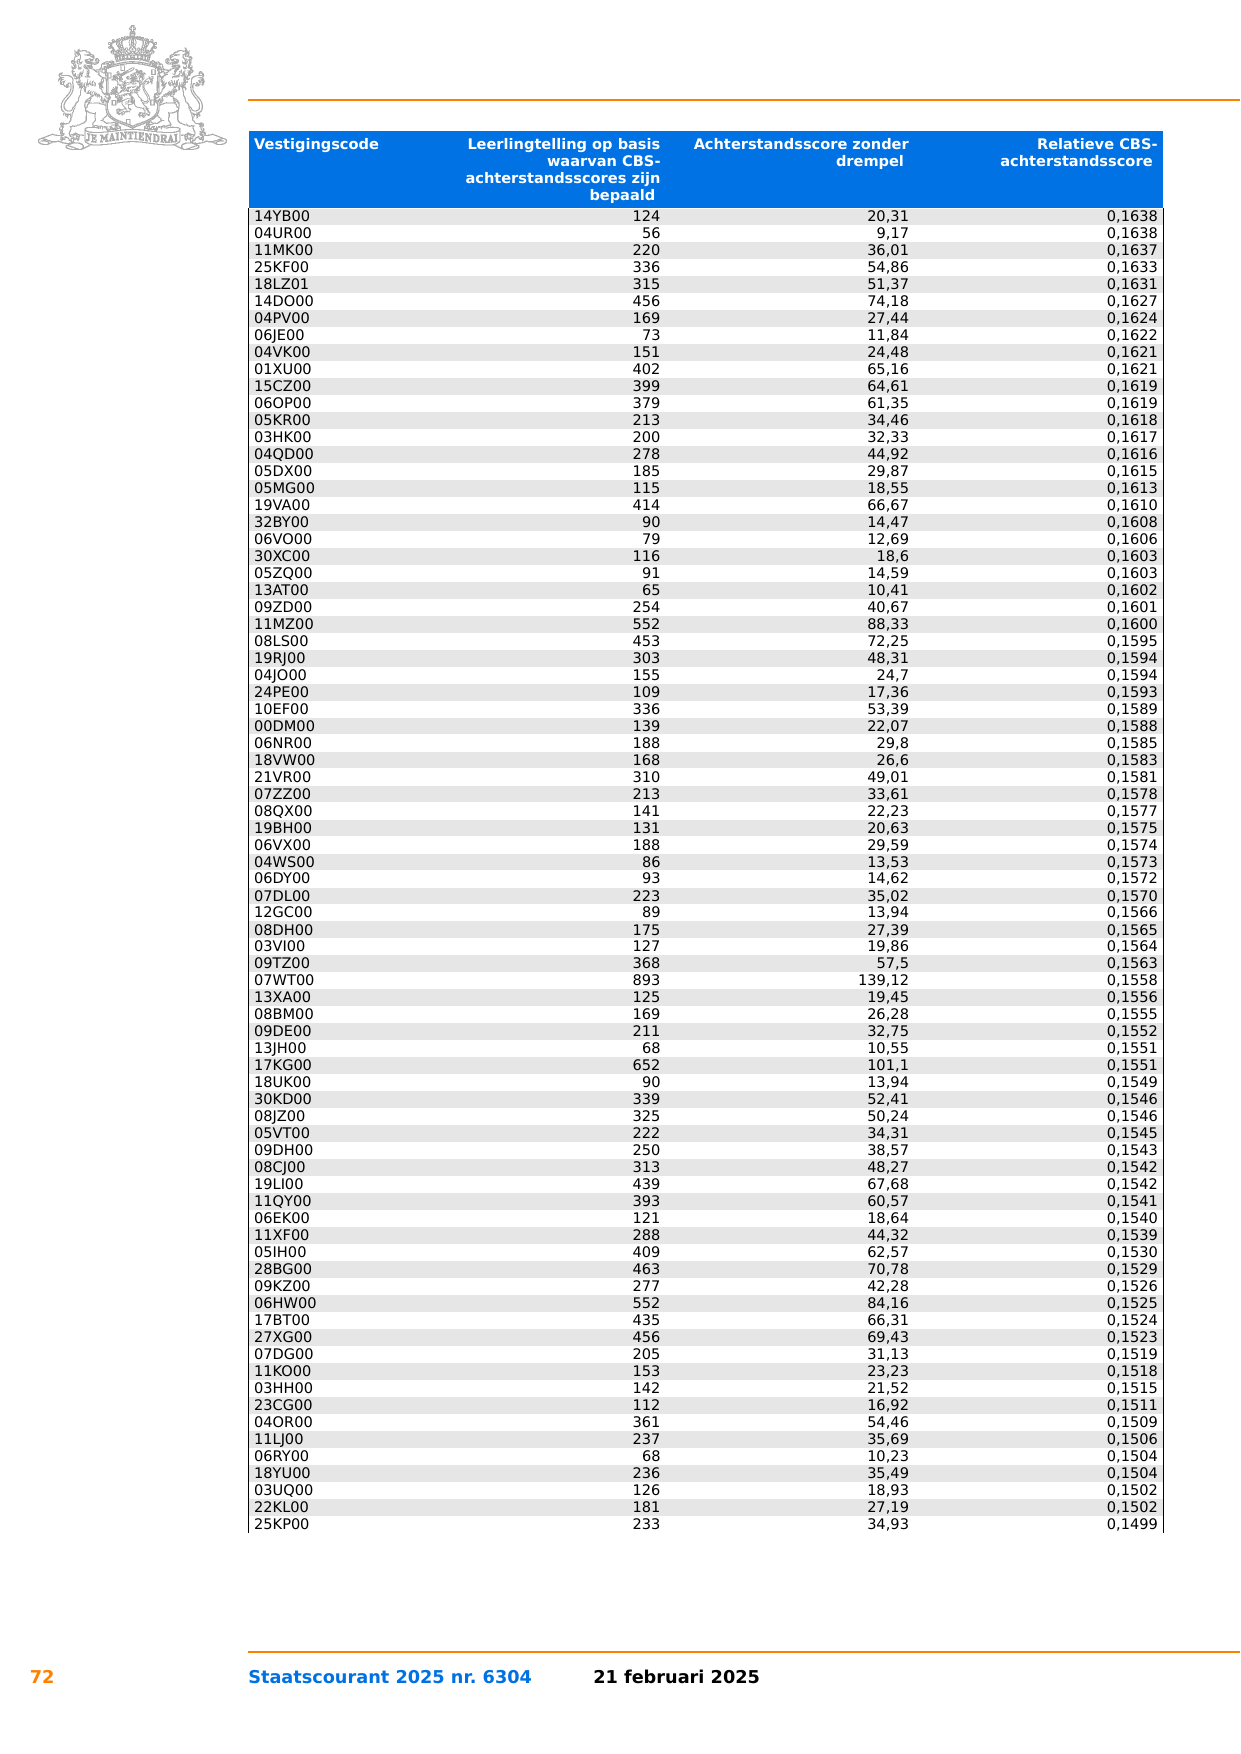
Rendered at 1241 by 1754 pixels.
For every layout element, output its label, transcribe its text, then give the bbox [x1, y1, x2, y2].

table_cell 79 [418, 531, 666, 548]
table_cell 34,93 [666, 1516, 915, 1533]
table_cell 236 [418, 1465, 666, 1482]
table_cell 04OR00 [249, 1414, 417, 1431]
table_cell 28BG00 [249, 1261, 417, 1278]
table_cell 61,35 [666, 395, 915, 412]
table_cell 31,13 [666, 1346, 915, 1363]
table_cell 04QD00 [249, 446, 417, 463]
table_cell 0,1545 [915, 1125, 1163, 1142]
table_cell 336 [418, 259, 666, 276]
table_header Vestigingscode [249, 131, 417, 208]
table_cell 213 [418, 412, 666, 429]
table_cell 22KL00 [249, 1499, 417, 1516]
table_cell 188 [418, 735, 666, 752]
table_cell 04VK00 [249, 344, 417, 361]
table_cell 0,1558 [915, 972, 1163, 989]
table_cell 09KZ00 [249, 1278, 417, 1295]
table_cell 26,28 [666, 1006, 915, 1023]
table_cell 88,33 [666, 616, 915, 633]
table_cell 11MK00 [249, 242, 417, 259]
table_cell 30XC00 [249, 548, 417, 565]
table_cell 27,39 [666, 921, 915, 938]
table_cell 19VA00 [249, 497, 417, 514]
table_cell 0,1518 [915, 1363, 1163, 1380]
table_cell 0,1618 [915, 412, 1163, 429]
table_cell 0,1581 [915, 769, 1163, 786]
table_cell 06JE00 [249, 327, 417, 344]
table_cell 04UR00 [249, 225, 417, 242]
table_cell 127 [418, 938, 666, 955]
table_cell 56 [418, 225, 666, 242]
table_cell 51,37 [666, 276, 915, 293]
table_cell 42,28 [666, 1278, 915, 1295]
table_cell 11QY00 [249, 1193, 417, 1210]
table_cell 10EF00 [249, 701, 417, 718]
table_cell 03VI00 [249, 938, 417, 955]
table_cell 36,01 [666, 242, 915, 259]
table_cell 0,1551 [915, 1040, 1163, 1057]
table_cell 0,1594 [915, 667, 1163, 684]
table_cell 0,1621 [915, 361, 1163, 378]
table_cell 69,43 [666, 1329, 915, 1346]
table_cell 399 [418, 378, 666, 395]
table_cell 0,1577 [915, 803, 1163, 819]
table_cell 115 [418, 480, 666, 497]
table_cell 0,1613 [915, 480, 1163, 497]
table_cell 08QX00 [249, 803, 417, 819]
table_cell 06VX00 [249, 836, 417, 853]
table_cell 112 [418, 1397, 666, 1414]
table_cell 0,1627 [915, 293, 1163, 310]
table_cell 141 [418, 803, 666, 819]
table_cell 25KP00 [249, 1516, 417, 1533]
table_cell 223 [418, 888, 666, 904]
table_cell 09ZD00 [249, 599, 417, 616]
table_cell 0,1542 [915, 1159, 1163, 1176]
table_cell 20,31 [666, 209, 915, 225]
table_cell 53,39 [666, 701, 915, 718]
table_cell 06OP00 [249, 395, 417, 412]
table_cell 29,8 [666, 735, 915, 752]
table_cell 0,1504 [915, 1448, 1163, 1465]
table_cell 26,6 [666, 752, 915, 768]
table_cell 277 [418, 1278, 666, 1295]
table_cell 18VW00 [249, 752, 417, 768]
table_cell 05VT00 [249, 1125, 417, 1142]
table_cell 456 [418, 1329, 666, 1346]
table_cell 35,02 [666, 888, 915, 904]
table_cell 32,33 [666, 429, 915, 446]
table_cell 13AT00 [249, 582, 417, 599]
table_cell 13,53 [666, 854, 915, 870]
table_cell 27,44 [666, 310, 915, 327]
table_cell 05MG00 [249, 480, 417, 497]
table_cell 11KO00 [249, 1363, 417, 1380]
table_cell 0,1555 [915, 1006, 1163, 1023]
table_cell 70,78 [666, 1261, 915, 1278]
table_cell 139,12 [666, 972, 915, 989]
table_cell 0,1603 [915, 548, 1163, 565]
table_cell 32,75 [666, 1023, 915, 1040]
table_cell 48,31 [666, 650, 915, 667]
table_cell 155 [418, 667, 666, 684]
table_cell 86 [418, 854, 666, 870]
table_cell 14,59 [666, 565, 915, 582]
table_cell 414 [418, 497, 666, 514]
table_cell 101,1 [666, 1057, 915, 1074]
table_header Leerlingtelling op basis waarvan CBS-achterstandsscores zijn bepaald [418, 131, 666, 208]
table_cell 32BY00 [249, 514, 417, 531]
table_cell 0,1606 [915, 531, 1163, 548]
table_cell 0,1499 [915, 1516, 1163, 1533]
table_cell 0,1601 [915, 599, 1163, 616]
table_cell 0,1573 [915, 854, 1163, 870]
table_cell 303 [418, 650, 666, 667]
table_cell 0,1546 [915, 1108, 1163, 1125]
table_cell 0,1574 [915, 836, 1163, 853]
table_cell 368 [418, 955, 666, 972]
table_cell 08CJ00 [249, 1159, 417, 1176]
table_cell 552 [418, 1295, 666, 1312]
table_cell 0,1549 [915, 1074, 1163, 1091]
table_cell 0,1543 [915, 1142, 1163, 1159]
table_cell 93 [418, 870, 666, 887]
table_cell 07ZZ00 [249, 786, 417, 802]
picture [38, 25, 227, 150]
table_cell 19RJ00 [249, 650, 417, 667]
table_cell 09DH00 [249, 1142, 417, 1159]
table_cell 0,1602 [915, 582, 1163, 599]
table_cell 38,57 [666, 1142, 915, 1159]
table_cell 18YU00 [249, 1465, 417, 1482]
table_cell 168 [418, 752, 666, 768]
table_cell 34,46 [666, 412, 915, 429]
table_cell 139 [418, 718, 666, 734]
table_cell 0,1616 [915, 446, 1163, 463]
table_cell 18,93 [666, 1482, 915, 1499]
table_cell 153 [418, 1363, 666, 1380]
table_cell 22,23 [666, 803, 915, 819]
table_cell 175 [418, 921, 666, 938]
table_cell 439 [418, 1176, 666, 1193]
table_cell 11LJ00 [249, 1431, 417, 1448]
table_cell 250 [418, 1142, 666, 1159]
table_cell 402 [418, 361, 666, 378]
table_cell 0,1638 [915, 225, 1163, 242]
table_cell 0,1541 [915, 1193, 1163, 1210]
table_cell 237 [418, 1431, 666, 1448]
table_cell 0,1593 [915, 684, 1163, 701]
table_cell 29,59 [666, 836, 915, 853]
table_cell 18UK00 [249, 1074, 417, 1091]
table_cell 24,48 [666, 344, 915, 361]
table_cell 288 [418, 1227, 666, 1244]
table_cell 09DE00 [249, 1023, 417, 1040]
table_cell 393 [418, 1193, 666, 1210]
table_cell 0,1622 [915, 327, 1163, 344]
table_cell 0,1600 [915, 616, 1163, 633]
table_cell 35,69 [666, 1431, 915, 1448]
table_cell 315 [418, 276, 666, 293]
table_cell 0,1619 [915, 378, 1163, 395]
table_cell 336 [418, 701, 666, 718]
table_cell 67,68 [666, 1176, 915, 1193]
table_cell 33,61 [666, 786, 915, 802]
table_cell 0,1566 [915, 904, 1163, 921]
table_cell 54,86 [666, 259, 915, 276]
table_cell 213 [418, 786, 666, 802]
table_cell 35,49 [666, 1465, 915, 1482]
table_cell 11,84 [666, 327, 915, 344]
table_cell 125 [418, 989, 666, 1006]
table_cell 0,1515 [915, 1380, 1163, 1397]
table_cell 0,1540 [915, 1210, 1163, 1227]
table_cell 0,1523 [915, 1329, 1163, 1346]
table_cell 463 [418, 1261, 666, 1278]
table_cell 0,1563 [915, 955, 1163, 972]
table_cell 07DG00 [249, 1346, 417, 1363]
table_cell 74,18 [666, 293, 915, 310]
table_cell 0,1594 [915, 650, 1163, 667]
table_cell 13XA00 [249, 989, 417, 1006]
table_cell 44,32 [666, 1227, 915, 1244]
table_cell 310 [418, 769, 666, 786]
table_cell 379 [418, 395, 666, 412]
table_cell 68 [418, 1448, 666, 1465]
table_cell 06DY00 [249, 870, 417, 887]
table_cell 05IH00 [249, 1244, 417, 1261]
table_cell 49,01 [666, 769, 915, 786]
table_cell 652 [418, 1057, 666, 1074]
table_cell 40,67 [666, 599, 915, 616]
table_cell 0,1529 [915, 1261, 1163, 1278]
table_cell 06NR00 [249, 735, 417, 752]
table_cell 0,1519 [915, 1346, 1163, 1363]
table_cell 34,31 [666, 1125, 915, 1142]
table_cell 409 [418, 1244, 666, 1261]
table_cell 0,1556 [915, 989, 1163, 1006]
table_cell 0,1570 [915, 888, 1163, 904]
table_cell 01XU00 [249, 361, 417, 378]
table_cell 109 [418, 684, 666, 701]
table_cell 0,1603 [915, 565, 1163, 582]
table_cell 278 [418, 446, 666, 463]
table_cell 91 [418, 565, 666, 582]
table_cell 361 [418, 1414, 666, 1431]
table_cell 62,57 [666, 1244, 915, 1261]
table_cell 0,1631 [915, 276, 1163, 293]
table_cell 13,94 [666, 1074, 915, 1091]
table_cell 66,31 [666, 1312, 915, 1329]
table_cell 65 [418, 582, 666, 599]
table_cell 0,1509 [915, 1414, 1163, 1431]
table_cell 456 [418, 293, 666, 310]
table_cell 169 [418, 1006, 666, 1023]
table_cell 0,1526 [915, 1278, 1163, 1295]
table_cell 08JZ00 [249, 1108, 417, 1125]
table_cell 9,17 [666, 225, 915, 242]
table_cell 10,55 [666, 1040, 915, 1057]
table_cell 06EK00 [249, 1210, 417, 1227]
table_cell 03HK00 [249, 429, 417, 446]
table_cell 313 [418, 1159, 666, 1176]
table_cell 121 [418, 1210, 666, 1227]
table_cell 90 [418, 1074, 666, 1091]
table_cell 04PV00 [249, 310, 417, 327]
table_cell 89 [418, 904, 666, 921]
table_cell 22,07 [666, 718, 915, 734]
table_cell 05ZQ00 [249, 565, 417, 582]
table_cell 44,92 [666, 446, 915, 463]
table_cell 27,19 [666, 1499, 915, 1516]
table_cell 10,41 [666, 582, 915, 599]
table_cell 0,1588 [915, 718, 1163, 734]
table_cell 0,1546 [915, 1091, 1163, 1108]
table_cell 151 [418, 344, 666, 361]
table_cell 0,1525 [915, 1295, 1163, 1312]
table_cell 29,87 [666, 463, 915, 480]
table_cell 0,1572 [915, 870, 1163, 887]
table_cell 10,23 [666, 1448, 915, 1465]
table_cell 17KG00 [249, 1057, 417, 1074]
table_cell 04JO00 [249, 667, 417, 684]
table_cell 0,1637 [915, 242, 1163, 259]
table_cell 0,1585 [915, 735, 1163, 752]
table_cell 68 [418, 1040, 666, 1057]
table_cell 20,63 [666, 820, 915, 836]
table_cell 16,92 [666, 1397, 915, 1414]
table_cell 453 [418, 633, 666, 650]
table_cell 211 [418, 1023, 666, 1040]
table_cell 0,1621 [915, 344, 1163, 361]
table_cell 233 [418, 1516, 666, 1533]
table_cell 0,1638 [915, 209, 1163, 225]
table_cell 116 [418, 548, 666, 565]
table_cell 18,55 [666, 480, 915, 497]
table_cell 0,1542 [915, 1176, 1163, 1193]
table_cell 08DH00 [249, 921, 417, 938]
table_cell 0,1583 [915, 752, 1163, 768]
table_cell 30KD00 [249, 1091, 417, 1108]
table_cell 0,1552 [915, 1023, 1163, 1040]
table_cell 126 [418, 1482, 666, 1499]
table_cell 0,1502 [915, 1499, 1163, 1516]
table_cell 169 [418, 310, 666, 327]
table_cell 220 [418, 242, 666, 259]
table_cell 08LS00 [249, 633, 417, 650]
table_cell 181 [418, 1499, 666, 1516]
table_cell 0,1617 [915, 429, 1163, 446]
table_cell 0,1504 [915, 1465, 1163, 1482]
table_cell 19BH00 [249, 820, 417, 836]
table_cell 03UQ00 [249, 1482, 417, 1499]
table_cell 07WT00 [249, 972, 417, 989]
table_cell 52,41 [666, 1091, 915, 1108]
table_cell 17,36 [666, 684, 915, 701]
table_cell 57,5 [666, 955, 915, 972]
table_cell 25KF00 [249, 259, 417, 276]
table_cell 18,64 [666, 1210, 915, 1227]
table_cell 325 [418, 1108, 666, 1125]
table_cell 03HH00 [249, 1380, 417, 1397]
table_cell 07DL00 [249, 888, 417, 904]
table_cell 13,94 [666, 904, 915, 921]
table_cell 17BT00 [249, 1312, 417, 1329]
table_cell 14,47 [666, 514, 915, 531]
table_cell 552 [418, 616, 666, 633]
table_cell 23,23 [666, 1363, 915, 1380]
table_cell 05KR00 [249, 412, 417, 429]
table_cell 72,25 [666, 633, 915, 650]
table_cell 65,16 [666, 361, 915, 378]
table_cell 19,45 [666, 989, 915, 1006]
table_cell 50,24 [666, 1108, 915, 1125]
table_cell 0,1524 [915, 1312, 1163, 1329]
table_cell 54,46 [666, 1414, 915, 1431]
table_cell 0,1564 [915, 938, 1163, 955]
table_cell 0,1578 [915, 786, 1163, 802]
table_cell 21,52 [666, 1380, 915, 1397]
table_cell 84,16 [666, 1295, 915, 1312]
table_cell 66,67 [666, 497, 915, 514]
table_cell 0,1575 [915, 820, 1163, 836]
table_cell 124 [418, 209, 666, 225]
table_cell 04WS00 [249, 854, 417, 870]
table_cell 48,27 [666, 1159, 915, 1176]
table_cell 0,1610 [915, 497, 1163, 514]
table_cell 205 [418, 1346, 666, 1363]
table_header Achterstandsscore zonder drempel [666, 131, 915, 208]
table_cell 19LI00 [249, 1176, 417, 1193]
table_cell 14,62 [666, 870, 915, 887]
table_cell 0,1502 [915, 1482, 1163, 1499]
table_cell 64,61 [666, 378, 915, 395]
table_cell 185 [418, 463, 666, 480]
table_cell 24PE00 [249, 684, 417, 701]
table_cell 06RY00 [249, 1448, 417, 1465]
table_cell 23CG00 [249, 1397, 417, 1414]
table_cell 08BM00 [249, 1006, 417, 1023]
table_cell 05DX00 [249, 463, 417, 480]
table_header Relatieve CBS-achterstandsscore [915, 131, 1163, 208]
table_cell 13JH00 [249, 1040, 417, 1057]
table_cell 0,1624 [915, 310, 1163, 327]
table_cell 0,1565 [915, 921, 1163, 938]
table_cell 11XF00 [249, 1227, 417, 1244]
table_cell 131 [418, 820, 666, 836]
table_cell 27XG00 [249, 1329, 417, 1346]
table_cell 15CZ00 [249, 378, 417, 395]
table_cell 90 [418, 514, 666, 531]
table_cell 435 [418, 1312, 666, 1329]
table_cell 222 [418, 1125, 666, 1142]
table_cell 0,1589 [915, 701, 1163, 718]
table_cell 24,7 [666, 667, 915, 684]
table_cell 0,1511 [915, 1397, 1163, 1414]
table_cell 0,1551 [915, 1057, 1163, 1074]
table_cell 188 [418, 836, 666, 853]
table_cell 142 [418, 1380, 666, 1397]
table_cell 60,57 [666, 1193, 915, 1210]
table_cell 0,1615 [915, 463, 1163, 480]
table_cell 0,1506 [915, 1431, 1163, 1448]
table_cell 200 [418, 429, 666, 446]
table_cell 12,69 [666, 531, 915, 548]
table_cell 09TZ00 [249, 955, 417, 972]
table_cell 11MZ00 [249, 616, 417, 633]
table_cell 14DO00 [249, 293, 417, 310]
table_cell 06VO00 [249, 531, 417, 548]
table_cell 14YB00 [249, 209, 417, 225]
table_cell 0,1608 [915, 514, 1163, 531]
table_cell 254 [418, 599, 666, 616]
table_cell 73 [418, 327, 666, 344]
table_cell 893 [418, 972, 666, 989]
table_cell 06HW00 [249, 1295, 417, 1312]
table_cell 0,1633 [915, 259, 1163, 276]
table_cell 00DM00 [249, 718, 417, 734]
table_cell 19,86 [666, 938, 915, 955]
table_cell 18,6 [666, 548, 915, 565]
table_cell 0,1539 [915, 1227, 1163, 1244]
table_cell 0,1530 [915, 1244, 1163, 1261]
table_cell 339 [418, 1091, 666, 1108]
table_cell 0,1595 [915, 633, 1163, 650]
table_cell 12GC00 [249, 904, 417, 921]
table_cell 18LZ01 [249, 276, 417, 293]
table_cell 0,1619 [915, 395, 1163, 412]
table_cell 21VR00 [249, 769, 417, 786]
